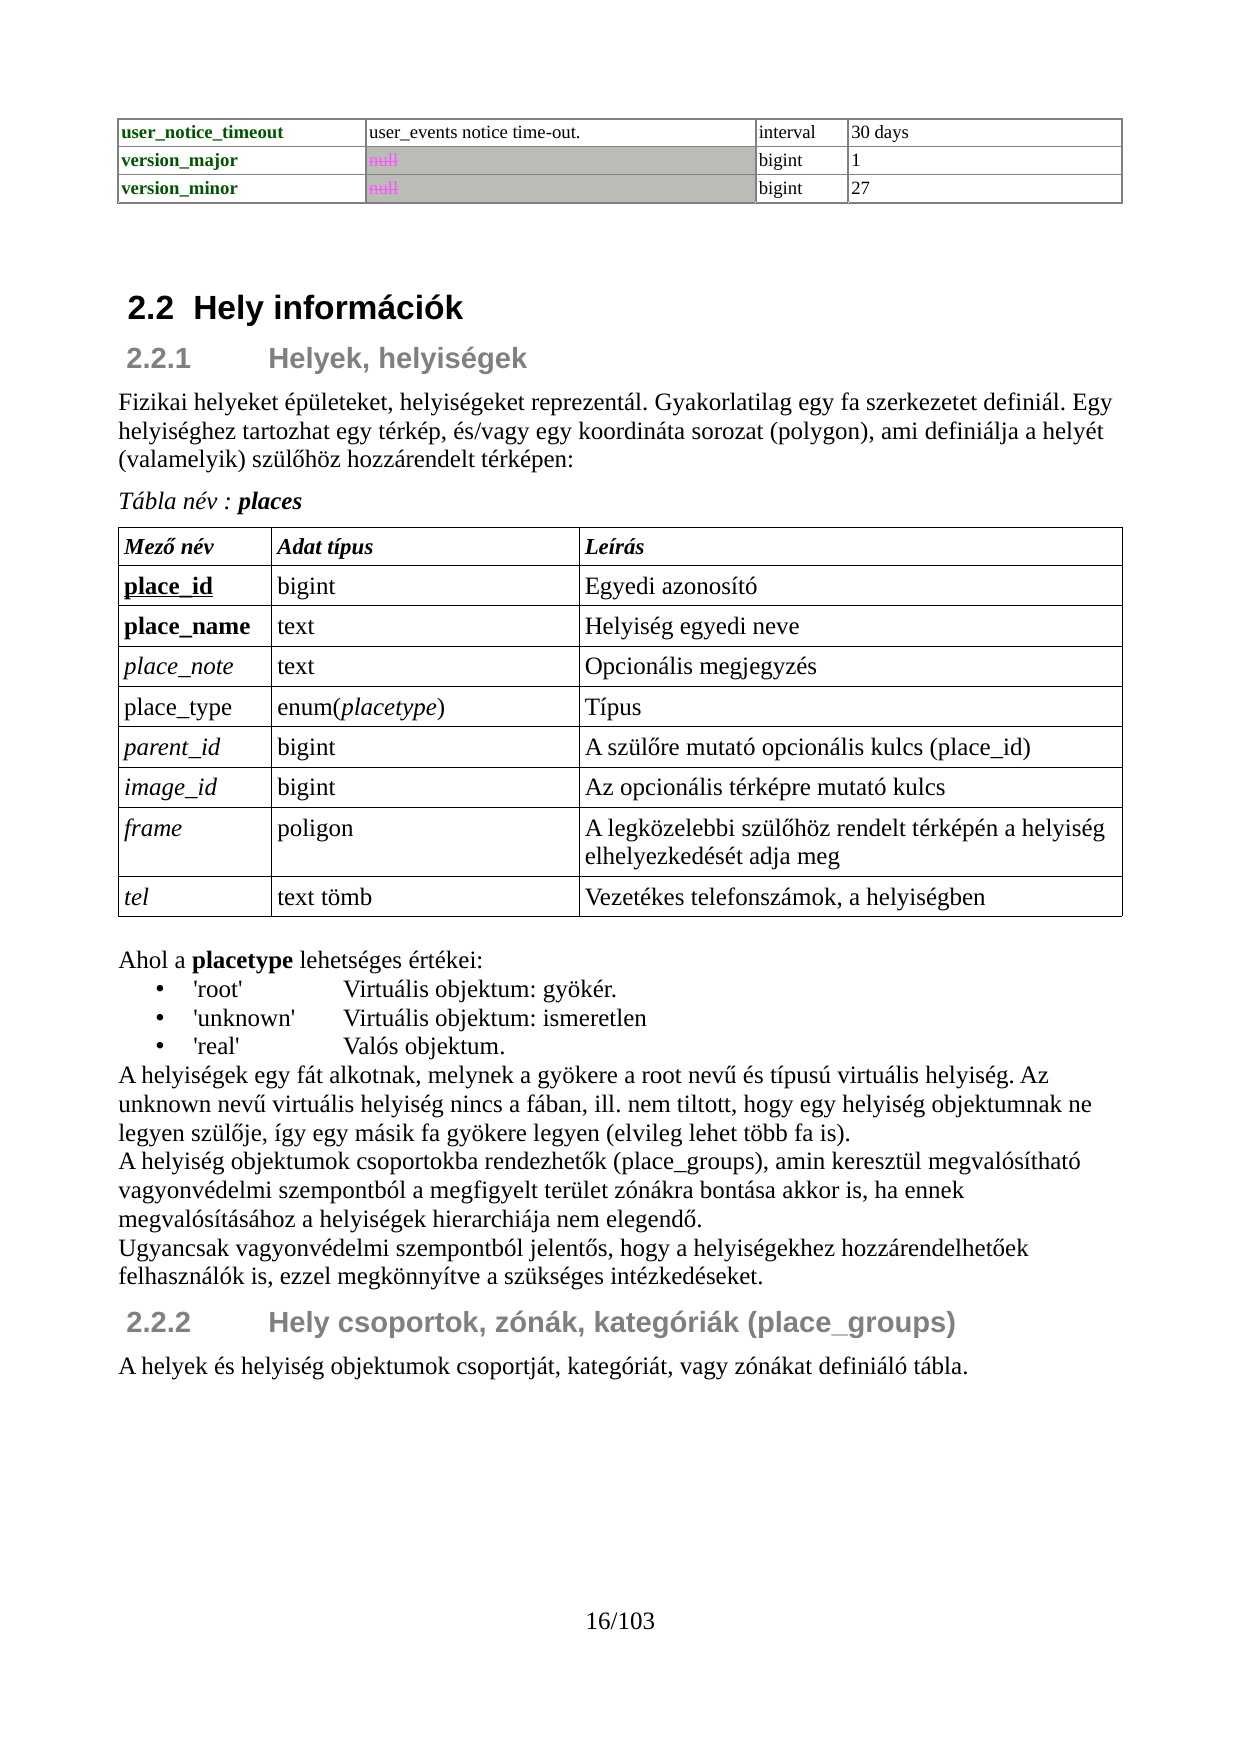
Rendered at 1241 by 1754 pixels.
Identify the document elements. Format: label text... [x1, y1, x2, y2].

text A helyek és helyiség objektumok csoportját, kategóriát, vagy zónákat definiáló tábla. [118, 1351, 1122, 1379]
table_cell place_type [119, 687, 271, 726]
table_cell version_minor [119, 175, 365, 202]
table_cell user_notice_timeout [119, 120, 365, 146]
table_cell A legközelebbi szülőhöz rendelt térképén a helyiség elhelyezkedését adja meg [580, 808, 1122, 876]
table_cell poligon [272, 808, 579, 876]
table_cell 27 [849, 175, 1121, 202]
table_cell bigint [272, 566, 579, 605]
table_cell user_events notice time-out. [367, 120, 755, 146]
table_cell version_major [119, 147, 365, 174]
subtitle Helyek, helyiségek [118, 341, 1122, 374]
table_cell bigint [757, 175, 847, 202]
text A helyiség objektumok csoportokba rendezhetők (place_groups), amin keresztül megvalósítható vagyonvédelmi szempontból a megfigyelt terület zónákra bontása akkor is, ha ennek megvalósításához a helyiségek hierarchiája nem elegendő. [118, 1146, 1122, 1233]
table_cell bigint [272, 768, 579, 807]
table_cell bigint [272, 727, 579, 767]
table_cell place_name [119, 606, 271, 646]
table_cell Az opcionális térképre mutató kulcs [580, 768, 1122, 807]
table_cell text [272, 647, 579, 686]
table_cell Helyiség egyedi neve [580, 606, 1122, 646]
table_header Leírás [580, 528, 1122, 565]
text A helyiségek egy fát alkotnak, melynek a gyökere a root nevű és típusú virtuális helyiség. Az unknown nevű virtuális helyiség nincs a fában, ill. nem tiltott, hogy egy helyiség objektumnak ne legyen szülője, így egy másik fa gyökere legyen (elvileg lehet több fa is). [118, 1060, 1122, 1146]
table_cell A szülőre mutató opcionális kulcs (place_id) [580, 727, 1122, 767]
table_cell 1 [849, 147, 1121, 174]
table_cell Vezetékes telefonszámok, a helyiségben [580, 877, 1122, 916]
table_header Adat típus [272, 528, 579, 565]
table_cell null [367, 175, 755, 202]
table_cell enum(placetype) [272, 687, 579, 726]
table_cell place_id [119, 566, 271, 605]
list 'root' Virtuális objektum: gyökér. [156, 974, 1122, 1003]
table_cell place_note [119, 647, 271, 686]
table_cell Egyedi azonosító [580, 566, 1122, 605]
subtitle Hely csoportok, zónák, kategóriák (place_groups) [118, 1305, 1122, 1338]
text Ugyancsak vagyonvédelmi szempontból jelentős, hogy a helyiségekhez hozzárendelhetőek felhasználók is, ezzel megkönnyítve a szükséges intézkedéseket. [118, 1233, 1122, 1290]
table_cell tel [119, 877, 271, 916]
table_cell text tömb [272, 877, 579, 916]
text Ahol a placetype lehetséges értékei: [118, 945, 1122, 974]
table_header Mező név [119, 528, 271, 565]
text Tábla név : places [118, 486, 1122, 514]
subtitle Hely információk [118, 288, 1122, 326]
table_cell null [367, 147, 755, 174]
table_cell frame [119, 808, 271, 876]
table_cell Típus [580, 687, 1122, 726]
table_cell Opcionális megjegyzés [580, 647, 1122, 686]
table_cell text [272, 606, 579, 646]
list 'real' Valós objektum. [156, 1031, 1122, 1060]
table_cell bigint [757, 147, 847, 174]
table_cell image_id [119, 768, 271, 807]
table_cell parent_id [119, 727, 271, 767]
text Fizikai helyeket épületeket, helyiségeket reprezentál. Gyakorlatilag egy fa szerkezetet definiál. Egy helyiséghez tartozhat egy térkép, és/vagy egy koordináta sorozat (polygon), ami definiálja a helyét (valamelyik) szülőhöz hozzárendelt térképen: [118, 387, 1122, 473]
table_cell interval [757, 120, 847, 146]
table_cell 30 days [849, 120, 1121, 146]
list 'unknown' Virtuális objektum: ismeretlen [156, 1003, 1122, 1031]
